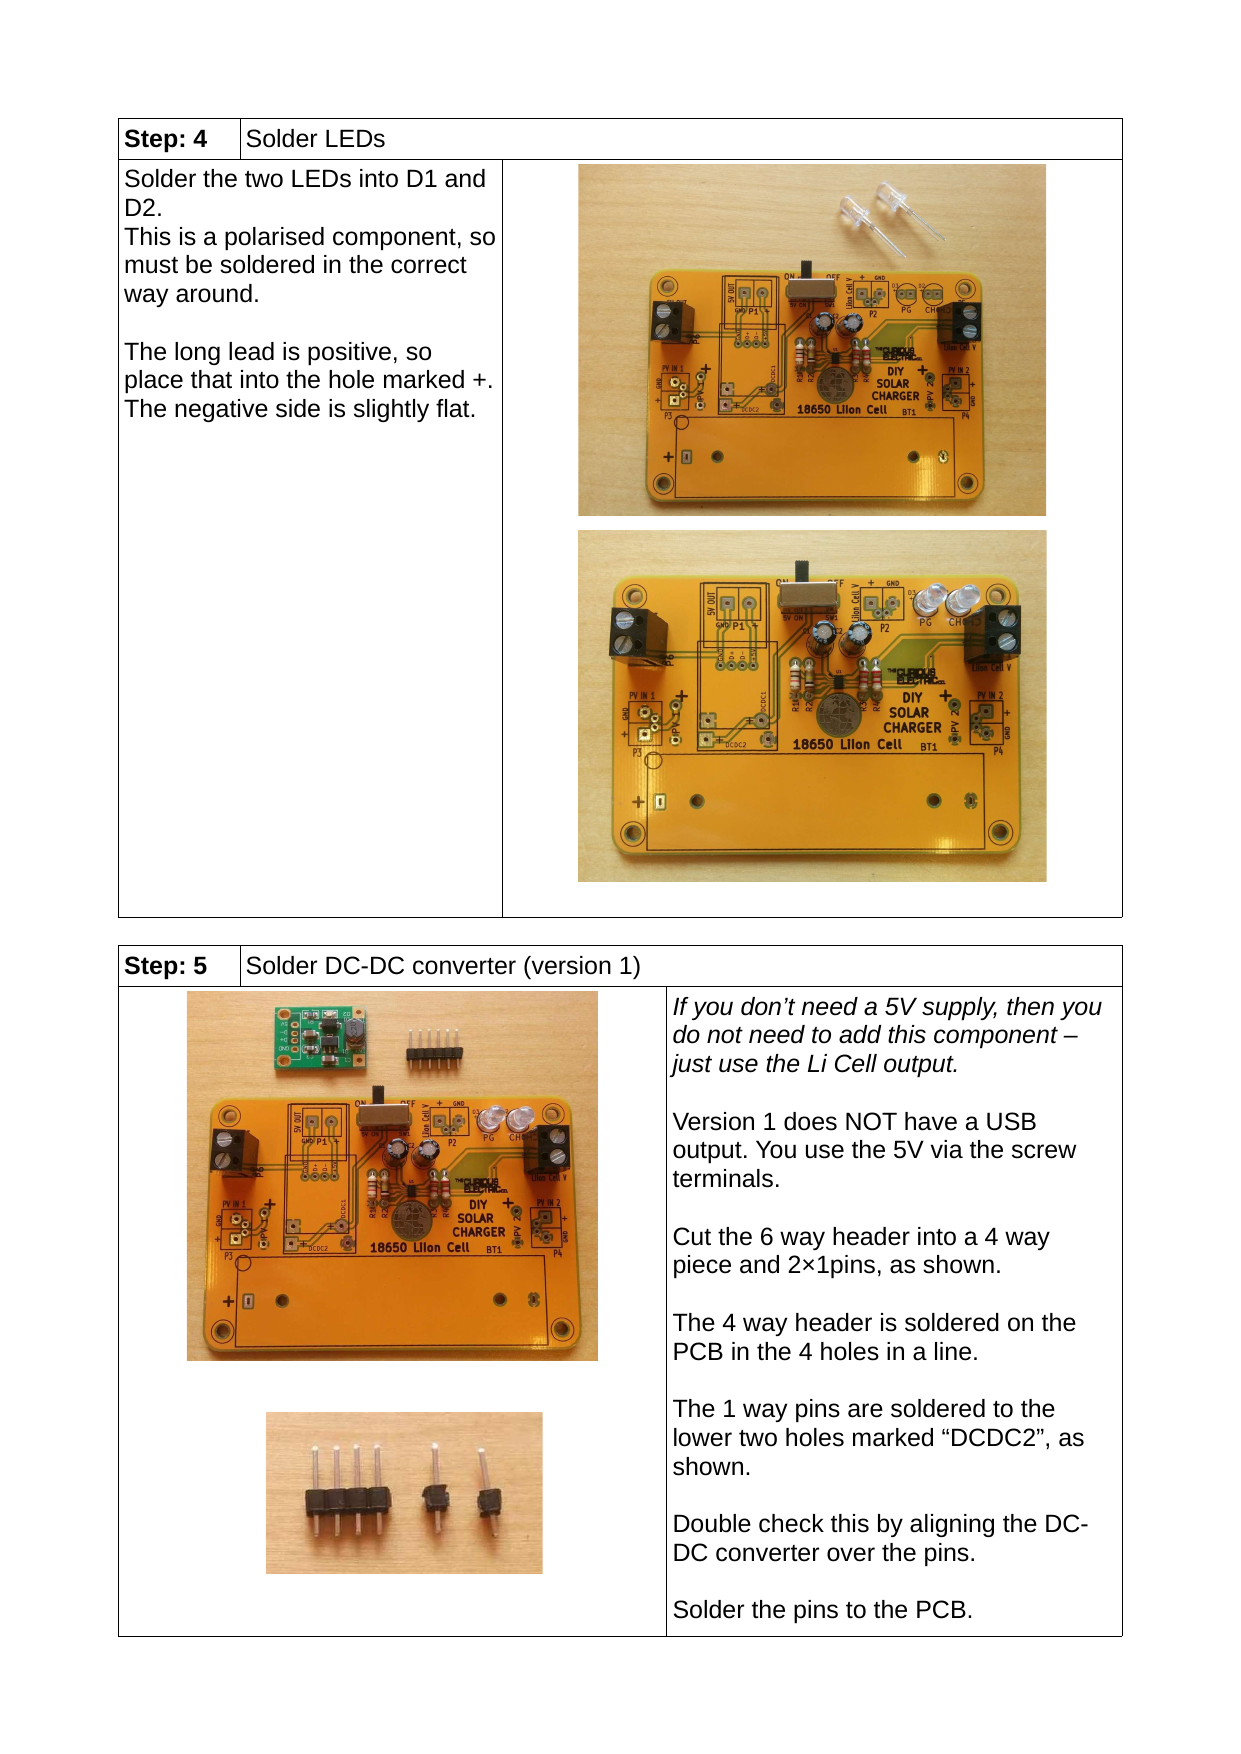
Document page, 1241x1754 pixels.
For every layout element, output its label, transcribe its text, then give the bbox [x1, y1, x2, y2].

picture [266, 1412, 543, 1574]
table_cell If you don’t need a 5V supply, then you do not need to add this component – just use the Li Cell output. Version 1 does NOT have a USB output. You use the 5V via the screw terminals. Cut the 6 way header into a 4 way piece and 2×1pins, as shown. The 4 way header is soldered on the PCB in the 4 holes in a line. The 1 way pins are soldered to the lower two holes marked “DCDC2”, as shown. Double check this by aligning the DC-DC converter over the pins. Solder the pins to the PCB. [667, 987, 1122, 1636]
table_cell [119, 987, 666, 1636]
table_header Solder LEDs [241, 119, 1122, 158]
picture [578, 164, 1047, 516]
table_header Step: 4 [119, 119, 240, 158]
picture [186, 991, 598, 1361]
table_header Solder DC-DC converter (version 1) [241, 946, 1122, 986]
table_cell [503, 160, 1122, 917]
table_cell Solder the two LEDs into D1 and D2. This is a polarised component, so must be soldered in the correct way around. The long lead is positive, so place that into the hole marked +. The negative side is slightly flat. [119, 160, 502, 917]
table_header Step: 5 [119, 946, 240, 986]
picture [578, 530, 1047, 882]
